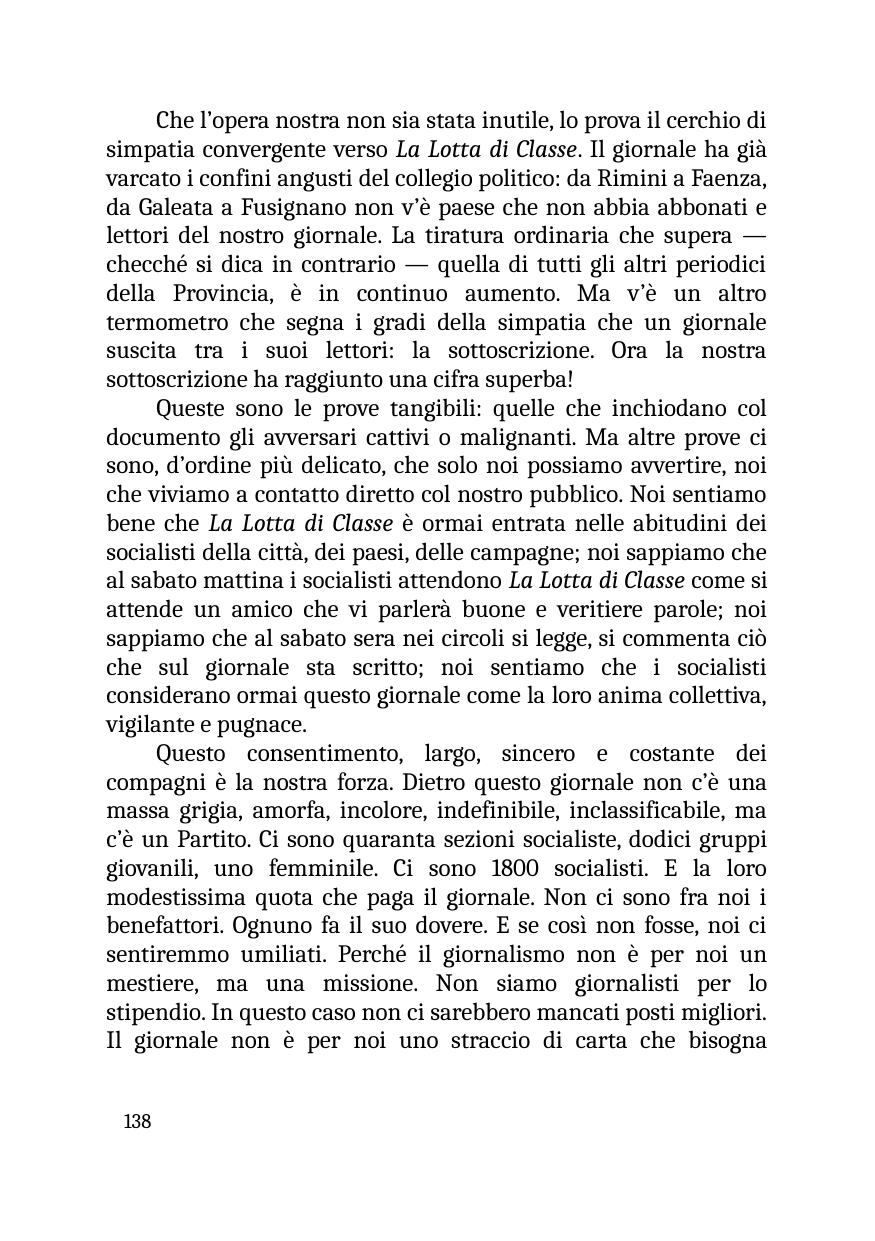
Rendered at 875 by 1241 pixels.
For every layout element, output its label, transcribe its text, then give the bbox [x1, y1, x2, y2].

text Queste sono le prove tangibili: quelle che inchiodano col documento gli avversari cattivi o malignanti. Ma altre prove ci sono, d’ordine più delicato, che solo noi possiamo avvertire, noi che viviamo a contatto diretto col nostro pubblico. Noi sentiamo bene che La Lotta di Classe è ormai entrata nelle abitudini dei socialisti della città, dei paesi, delle campagne; noi sappiamo che al sabato mattina i socialisti attendono La Lotta di Classe come si attende un amico che vi parlerà buone e veritiere parole; noi sappiamo che al sabato sera nei circoli si legge, si commenta ciò che sul giornale sta scritto; noi sentiamo che i socialisti considerano ormai questo giornale come la loro anima collettiva, vigilante e pugnace. [106, 394, 768, 739]
text Questo consentimento, largo, sincero e costante dei compagni è la nostra forza. Dietro questo giornale non c’è una massa grigia, amorfa, incolore, indefinibile, inclassificabile, ma c’è un Partito. Ci sono quaranta sezioni socialiste, dodici gruppi giovanili, uno femminile. Ci sono 1800 socialisti. E la loro modestissima quota che paga il giornale. Non ci sono fra noi i benefattori. Ognuno fa il suo dovere. E se così non fosse, noi ci sentiremmo umiliati. Perché il giornalismo non è per noi un mestiere, ma una missione. Non siamo giornalisti per lo stipendio. In questo caso non ci sarebbero mancati posti migliori. Il giornale non è per noi uno straccio di carta che bisogna [106, 739, 768, 1055]
text Che l’opera nostra non sia stata inutile, lo prova il cerchio di simpatia convergente verso La Lotta di Classe. Il giornale ha già varcato i confini angusti del collegio politico: da Rimini a Faenza, da Galeata a Fusignano non v’è paese che non abbia abbonati e lettori del nostro giornale. La tiratura ordinaria che supera — checché si dica in contrario — quella di tutti gli altri periodici della Provincia, è in continuo aumento. Ma v’è un altro termometro che segna i gradi della simpatia che un giornale suscita tra i suoi lettori: la sottoscrizione. Ora la nostra sottoscrizione ha raggiunto una cifra superba! [106, 106, 768, 394]
